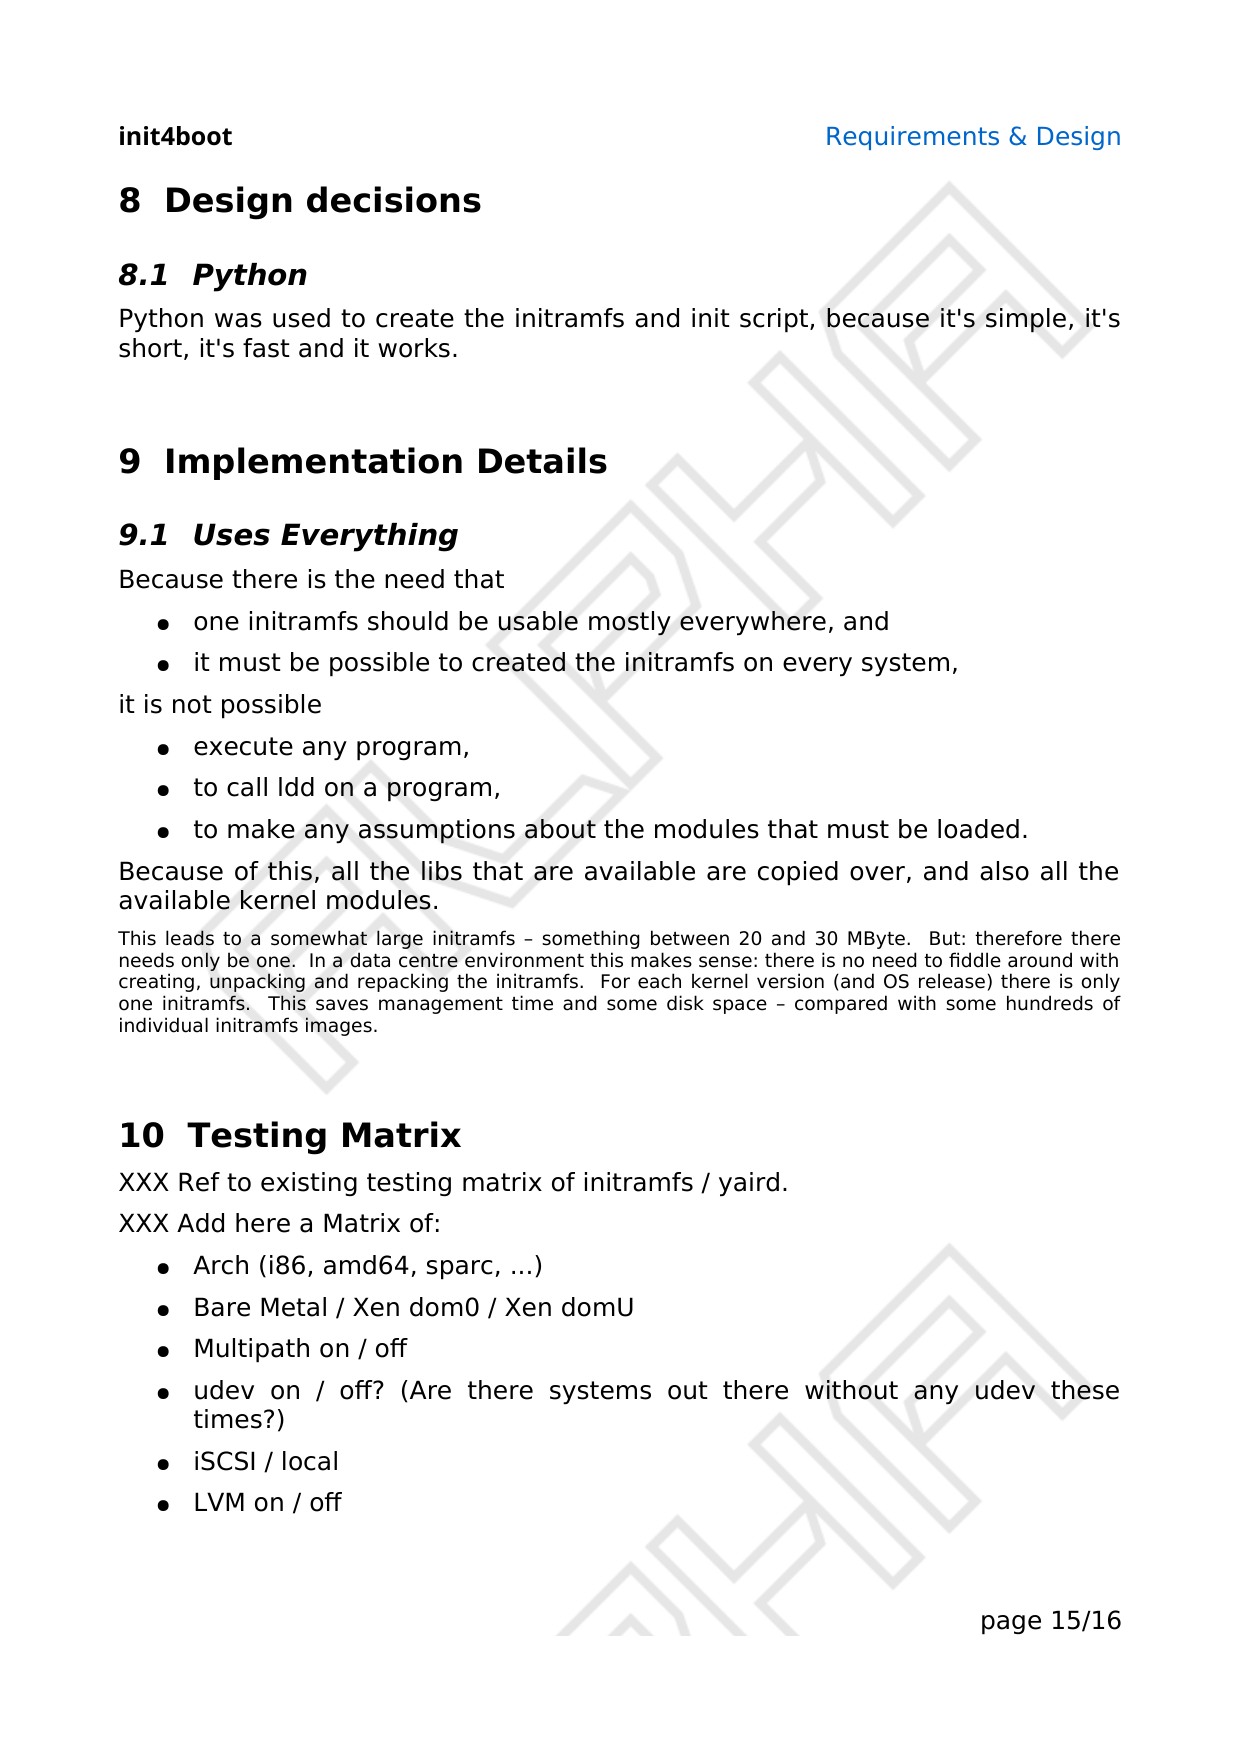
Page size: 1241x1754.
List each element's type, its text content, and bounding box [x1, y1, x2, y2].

list to call ldd on a program, [156, 773, 1122, 803]
picture [118, 481, 1122, 519]
picture [118, 221, 1122, 258]
text Because there is the need that [118, 565, 1122, 594]
list udev on / off? (Are there systems out there without any udev these times?) [156, 1376, 1122, 1434]
picture [118, 117, 1122, 182]
text XXX Ref to existing testing matrix of initramfs / yaird. [118, 1168, 1122, 1197]
list Arch (i86, amd64, sparc, ...) [156, 1251, 1122, 1280]
list execute any program, [156, 732, 1122, 761]
text This leads to a somewhat large initramfs – something between 20 and 30 MByte. But: therefore there needs only be one. In a data centre environment this makes sense: there is no need to fiddle around with creating, unpacking and repacking the initramfs. For each kernel version (and OS release) there is only one initramfs. This saves management time and some disk space – compared with some hundreds of individual initramfs images. [118, 928, 1122, 1037]
picture [118, 553, 1122, 565]
list iSCSI / local [156, 1447, 1122, 1476]
picture [118, 1197, 1122, 1209]
text Python was used to create the initramfs and init script, because it's simple, it's short, it's fast and it works. [118, 305, 1122, 363]
picture [118, 594, 1122, 690]
picture [118, 719, 1122, 857]
picture [118, 915, 1122, 928]
list to make any assumptions about the modules that must be loaded. [156, 815, 1122, 844]
subtitle Uses Everything [118, 519, 1122, 553]
list Multipath on / off [156, 1334, 1122, 1364]
text it is not possible [118, 690, 1122, 719]
picture [118, 1239, 1122, 1636]
list it must be possible to created the initramfs on every system, [156, 648, 1122, 678]
list LVM on / off [156, 1489, 1122, 1518]
picture [118, 363, 1122, 442]
picture [118, 1037, 1122, 1116]
picture [118, 1155, 1122, 1168]
text XXX Add here a Matrix of: [118, 1209, 1122, 1239]
list Bare Metal / Xen dom0 / Xen domU [156, 1293, 1122, 1322]
picture [118, 292, 1122, 305]
subtitle Python [118, 258, 1122, 292]
subtitle Testing Matrix [118, 1116, 1122, 1155]
subtitle Design decisions [118, 182, 1122, 221]
list one initramfs should be usable mostly everywhere, and [156, 607, 1122, 636]
subtitle Implementation Details [118, 442, 1122, 481]
text Because of this, all the libs that are available are copied over, and also all the available kernel modules. [118, 857, 1122, 915]
